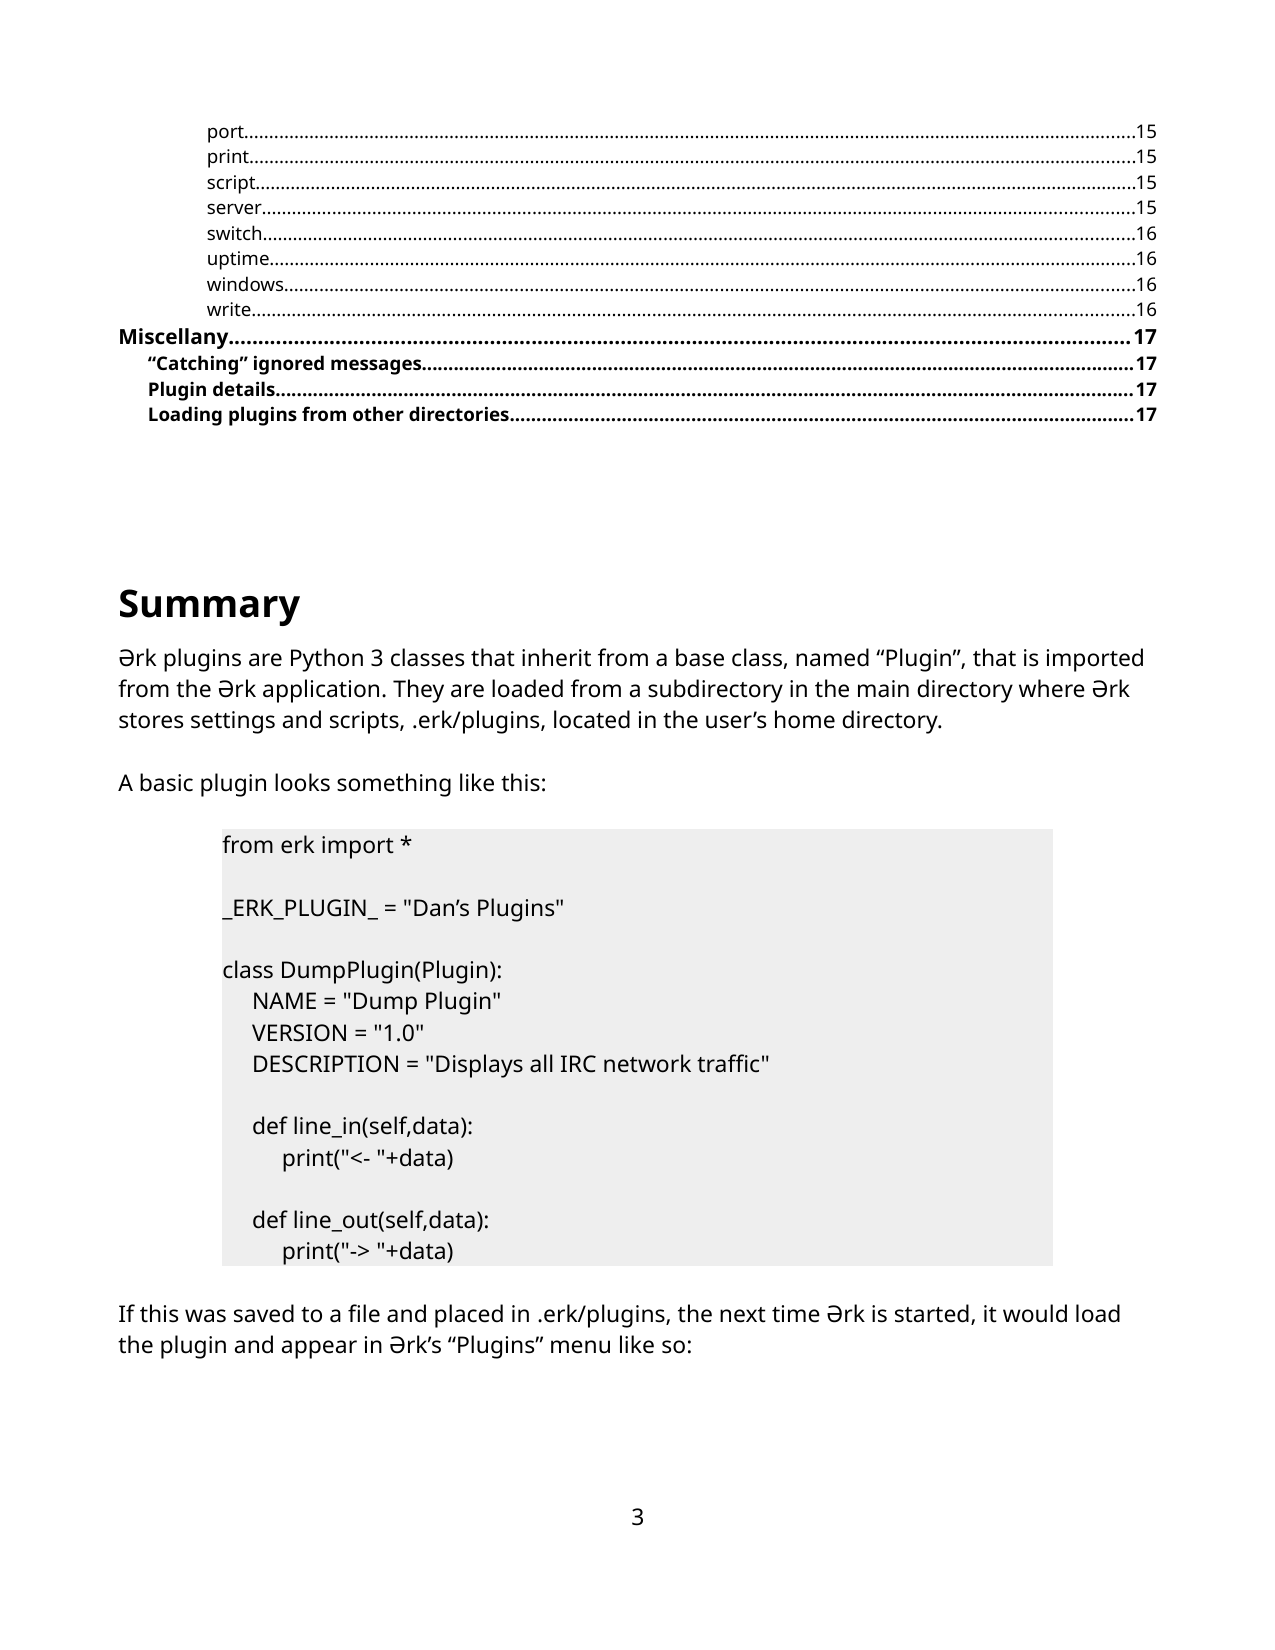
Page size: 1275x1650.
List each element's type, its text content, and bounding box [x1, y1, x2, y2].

subtitle Summary [118, 577, 1157, 629]
text A basic plugin looks something like this: [118, 766, 1157, 798]
text Plugin details 17 [148, 376, 1157, 402]
text server 15 [207, 195, 1157, 220]
text windows 16 [207, 271, 1157, 297]
text “Catching” ignored messages 17 [148, 351, 1157, 376]
text print 15 [207, 144, 1157, 169]
table_header from erk import * _ERK_PLUGIN_ = "Dan’s Plugins" class DumpPlugin(Plugin): NAME = "Dump Plugin" VERSION = "1.0" DESCRIPTION = "Displays all IRC network traffic" def line_in(self,data): print("<- "+data) def line_out(self,data): print("-> "+data) [222, 829, 1053, 1266]
text script 15 [207, 169, 1157, 195]
text uptime 16 [207, 246, 1157, 271]
text Miscellany 17 [118, 322, 1157, 351]
text Ərk plugins are Python 3 classes that inherit from a base class, named “Plugin”, that is imported from the Ərk application. They are loaded from a subdirectory in the main directory where Ərk stores settings and scripts, .erk/plugins, located in the user’s home directory. [118, 641, 1157, 735]
text port 15 [207, 118, 1157, 144]
text write 16 [207, 297, 1157, 322]
text If this was saved to a file and placed in .erk/plugins, the next time Ərk is started, it would load the plugin and appear in Ərk’s “Plugins” menu like so: [118, 1298, 1157, 1360]
text switch 16 [207, 220, 1157, 246]
text Loading plugins from other directories 17 [148, 402, 1157, 427]
